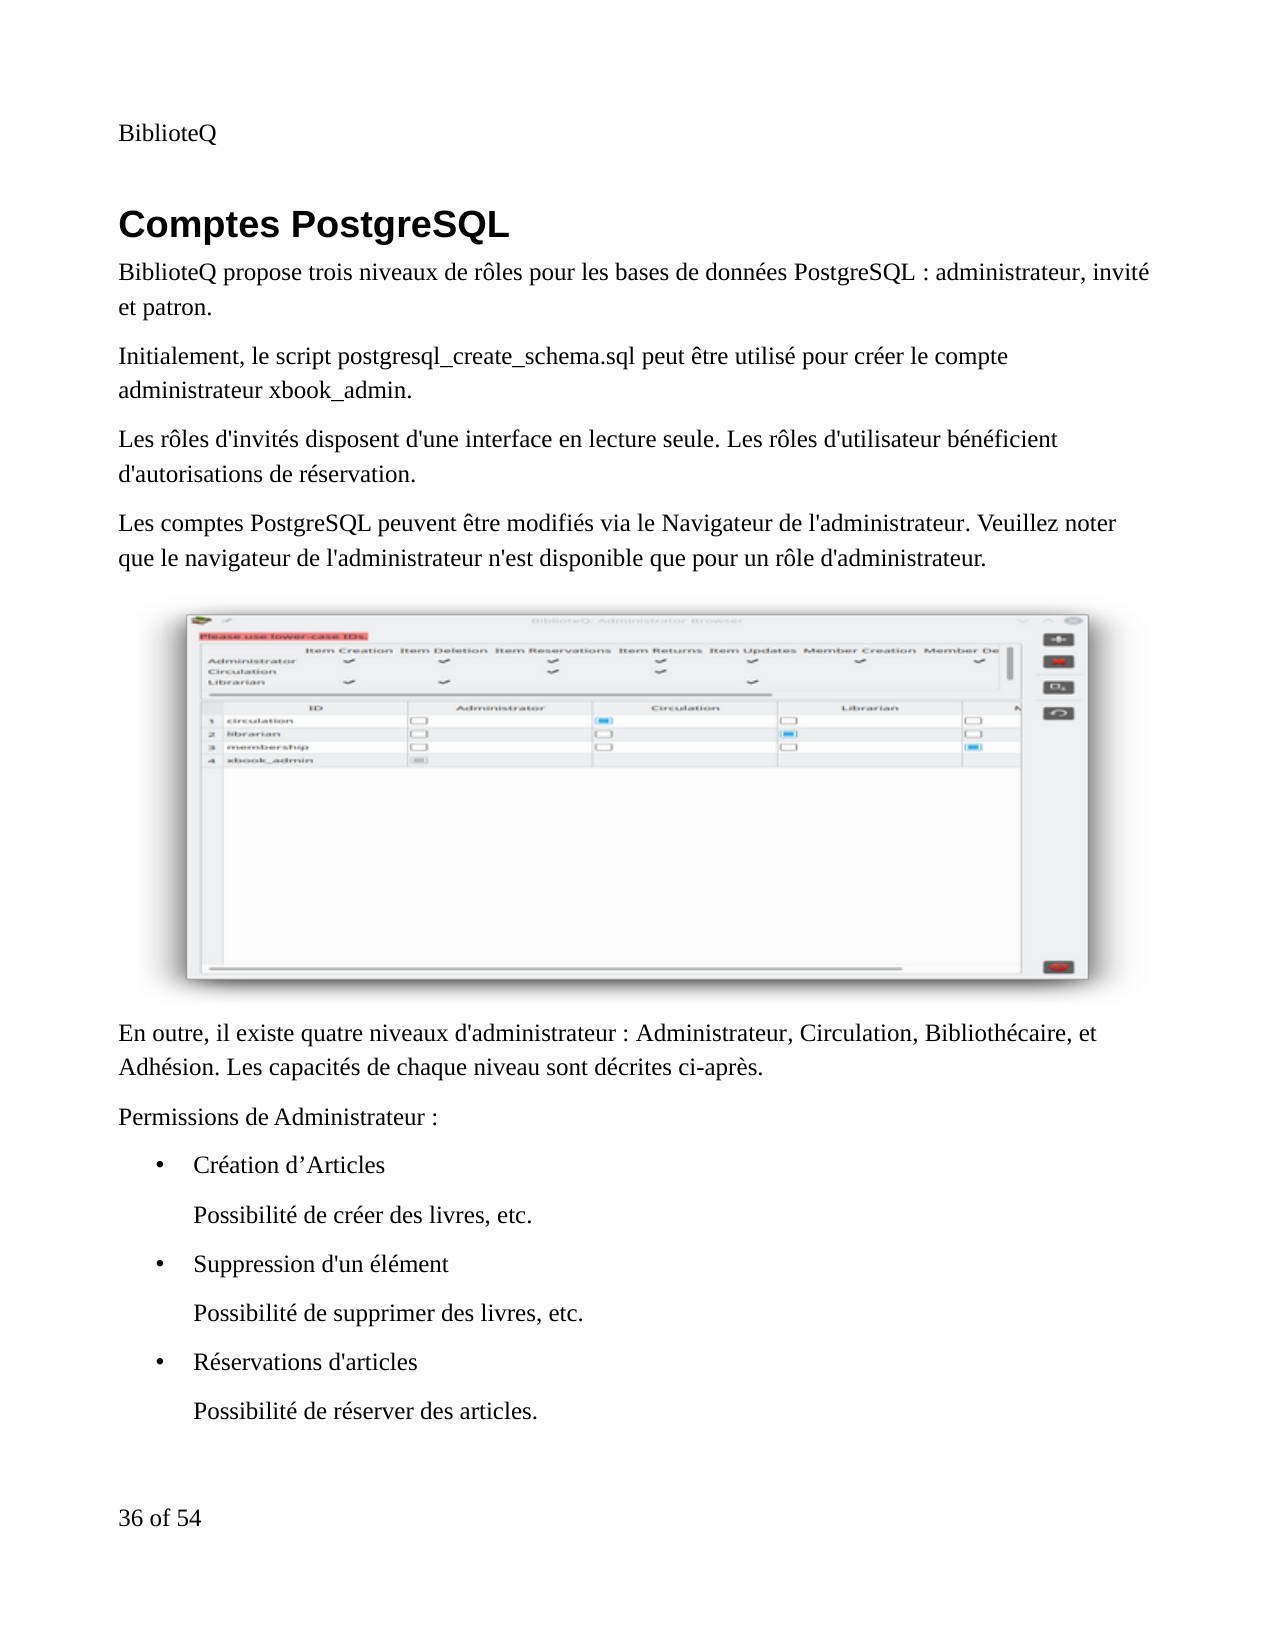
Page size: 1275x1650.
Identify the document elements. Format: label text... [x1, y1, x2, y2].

picture [118, 591, 1157, 1013]
text En outre, il existe quatre niveaux d'administrateur : Administrateur, Circulation, Bibliothécaire, et Adhésion. Les capacités de chaque niveau sont décrites ci-après. [118, 1013, 1157, 1081]
text BiblioteQ propose trois niveaux de rôles pour les bases de données PostgreSQL : administrateur, invité et patron. [118, 257, 1157, 321]
text Les rôles d'invités disposent d'une interface en lecture seule. Les rôles d'utilisateur bénéficient d'autorisations de réservation. [118, 424, 1157, 488]
list Suppression d'un élément [156, 1249, 1157, 1277]
text Permissions de Administrateur : [118, 1102, 1157, 1130]
text Initialement, le script postgresql_create_schema.sql peut être utilisé pour créer le compte administrateur xbook_admin. [118, 341, 1157, 404]
subtitle Comptes PostgreSQL [118, 201, 1157, 245]
list Possibilité de supprimer des livres, etc. [156, 1298, 1157, 1327]
text Les comptes PostgreSQL peuvent être modifiés via le Navigateur de l'administrateur. Veuillez noter que le navigateur de l'administrateur n'est disponible que pour un rôle d'administrateur. [118, 508, 1157, 571]
list Création d’Articles [156, 1151, 1157, 1179]
list Possibilité de réserver des articles. [156, 1396, 1157, 1425]
list Réservations d'articles [156, 1347, 1157, 1376]
list Possibilité de créer des livres, etc. [156, 1200, 1157, 1228]
